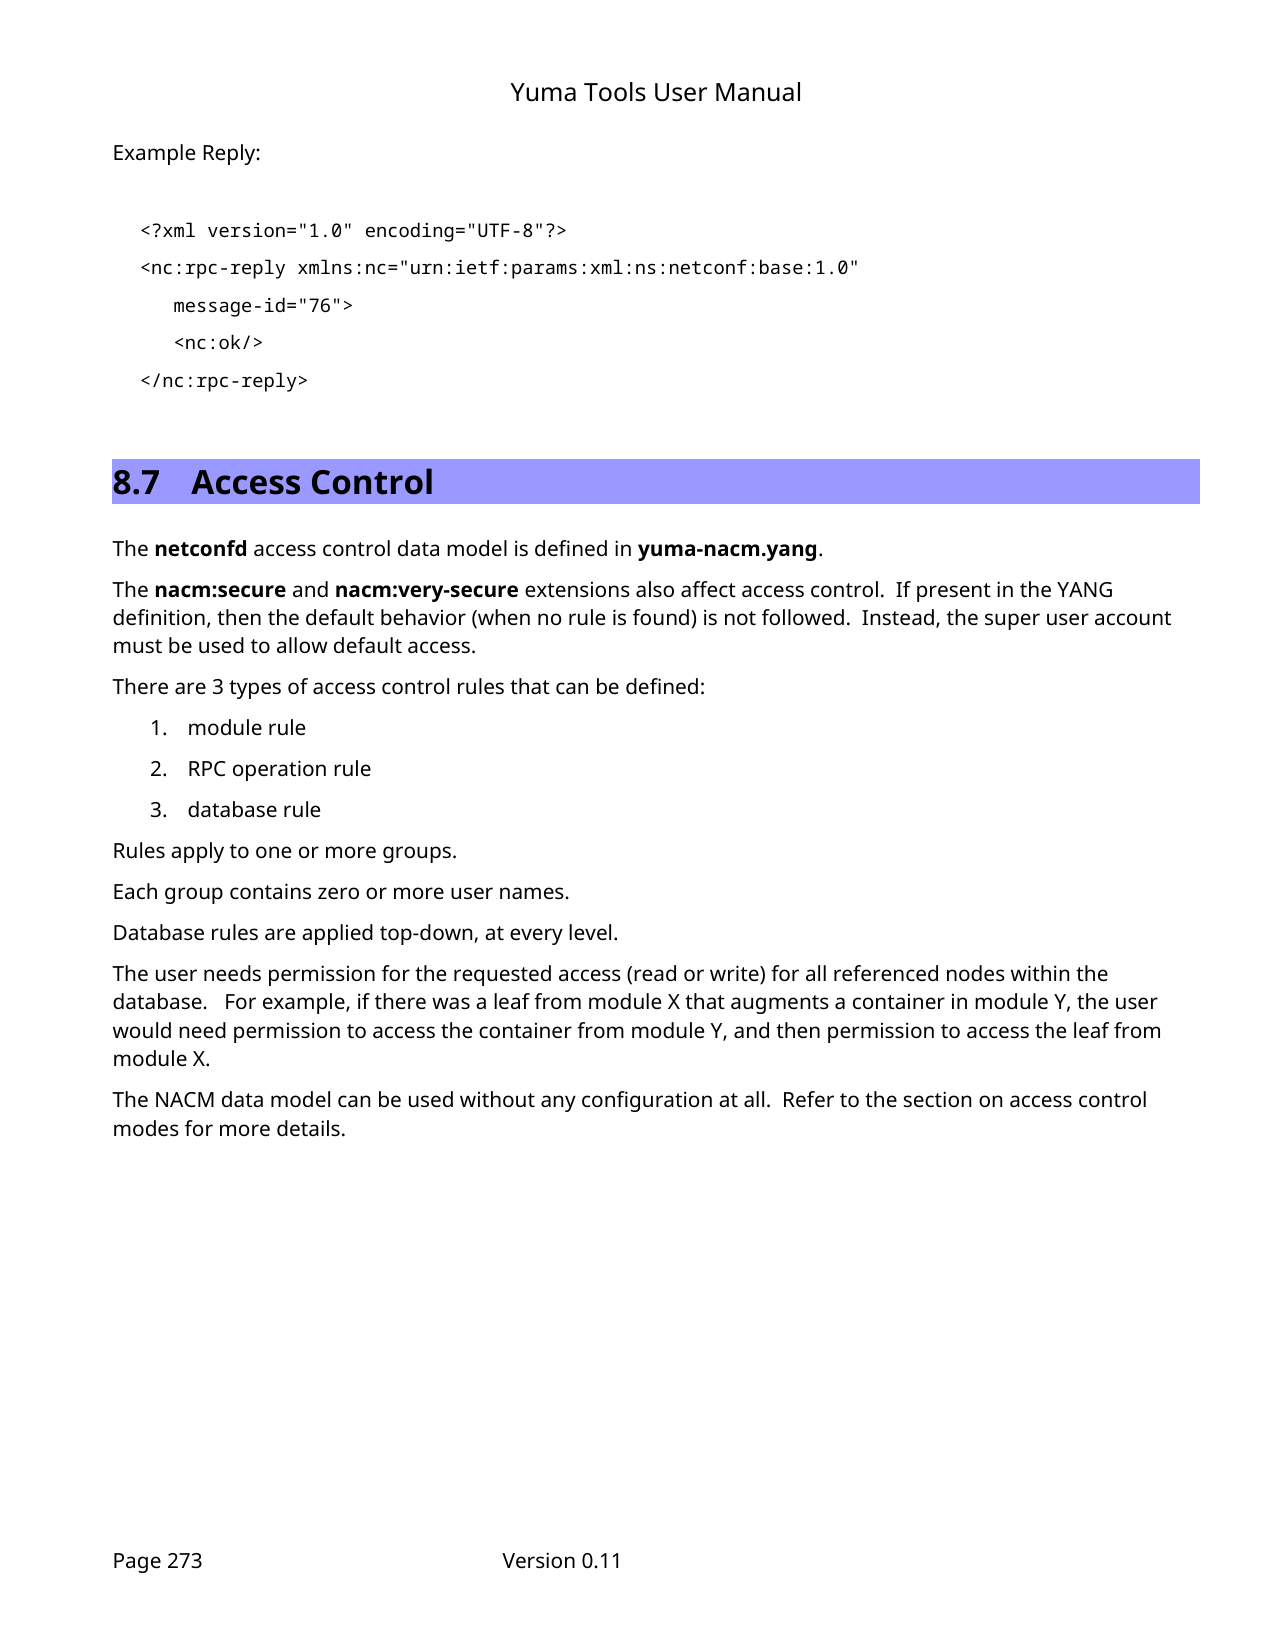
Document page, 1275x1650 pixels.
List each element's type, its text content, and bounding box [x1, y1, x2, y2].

text The user needs permission for the requested access (read or write) for all referenced nodes within the database. For example, if there was a leaf from module X that augments a container in module Y, the user would need permission to access the container from module Y, and then permission to access the leaf from module X. [112, 959, 1200, 1073]
text Database rules are applied top-down, at every level. [112, 918, 1200, 947]
text The nacm:secure and nacm:very-secure extensions also affect access control. If present in the YANG definition, then the default behavior (when no rule is found) is not followed. Instead, the super user account must be used to allow default access. [112, 575, 1200, 660]
text Rules apply to one or more groups. [112, 836, 1200, 865]
text The NACM data model can be used without any configuration at all. Refer to the section on access control modes for more details. [112, 1085, 1200, 1142]
list database rule [150, 795, 1200, 824]
text <nc:rpc-reply xmlns:nc="urn:ietf:params:xml:ns:netconf:base:1.0" [139, 254, 1200, 280]
list module rule [150, 713, 1200, 742]
text There are 3 types of access control rules that can be defined: [112, 672, 1200, 701]
text Example Reply: [112, 138, 1200, 167]
text </nc:rpc-reply> [139, 367, 1200, 392]
list RPC operation rule [150, 754, 1200, 783]
text The netconfd access control data model is defined in yuma-nacm.yang. [112, 534, 1200, 562]
text <?xml version="1.0" encoding="UTF-8"?> [139, 217, 1200, 242]
subtitle Access Control [112, 459, 1200, 504]
text <nc:ok/> [139, 329, 1200, 355]
text message-id="76"> [139, 292, 1200, 317]
text Each group contains zero or more user names. [112, 877, 1200, 906]
